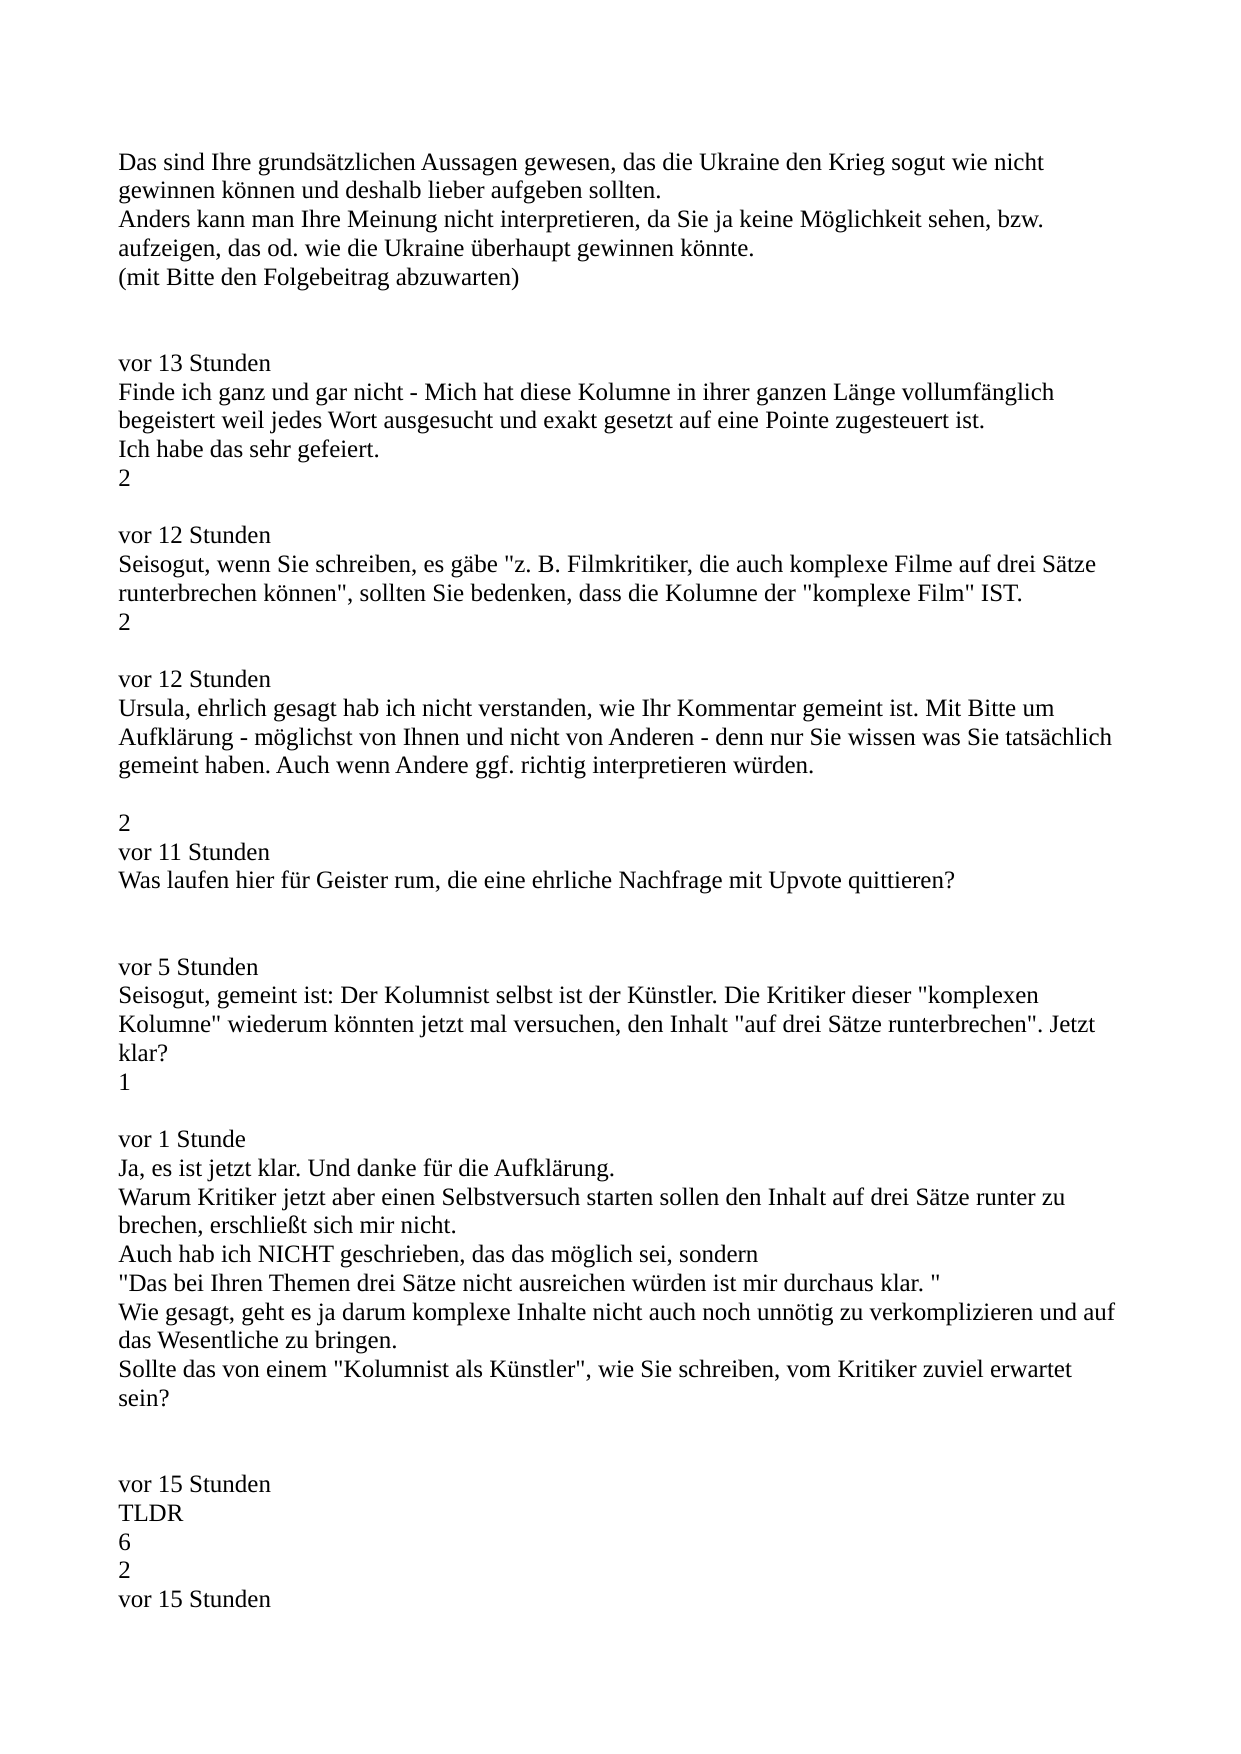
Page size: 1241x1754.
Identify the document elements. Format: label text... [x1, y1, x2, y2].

text Ich habe das sehr gefeiert. [118, 434, 1122, 463]
text TLDR [118, 1498, 1122, 1527]
text Anders kann man Ihre Meinung nicht interpretieren, da Sie ja keine Möglichkeit sehen, bzw. aufzeigen, das od. wie die Ukraine überhaupt gewinnen könnte. [118, 204, 1122, 262]
text 2 [118, 808, 1122, 837]
text Warum Kritiker jetzt aber einen Selbstversuch starten sollen den Inhalt auf drei Sätze runter zu brechen, erschließt sich mir nicht. [118, 1182, 1122, 1239]
text (mit Bitte den Folgebeitrag abzuwarten) [118, 262, 1122, 291]
text 2 [118, 1556, 1122, 1584]
text vor 5 Stunden [118, 952, 1122, 981]
text vor 13 Stunden [118, 348, 1122, 377]
text Auch hab ich NICHT geschrieben, das das möglich sei, sondern [118, 1239, 1122, 1268]
text Was laufen hier für Geister rum, die eine ehrliche Nachfrage mit Upvote quittieren? [118, 866, 1122, 894]
text Ursula, ehrlich gesagt hab ich nicht verstanden, wie Ihr Kommentar gemeint ist. Mit Bitte um Aufklärung - möglichst von Ihnen und nicht von Anderen - denn nur Sie wissen was Sie tatsächlich gemeint haben. Auch wenn Andere ggf. richtig interpretieren würden. [118, 693, 1122, 779]
text vor 15 Stunden [118, 1469, 1122, 1498]
text Seisogut, gemeint ist: Der Kolumnist selbst ist der Künstler. Die Kritiker dieser "komplexen Kolumne" wiederum könnten jetzt mal versuchen, den Inhalt "auf drei Sätze runterbrechen". Jetzt klar? [118, 981, 1122, 1067]
text Ja, es ist jetzt klar. Und danke für die Aufklärung. [118, 1153, 1122, 1182]
text vor 12 Stunden [118, 664, 1122, 693]
text Finde ich ganz und gar nicht - Mich hat diese Kolumne in ihrer ganzen Länge vollumfänglich begeistert weil jedes Wort ausgesucht und exakt gesetzt auf eine Pointe zugesteuert ist. [118, 377, 1122, 434]
text vor 15 Stunden [118, 1584, 1122, 1613]
text vor 11 Stunden [118, 837, 1122, 866]
text 2 [118, 607, 1122, 636]
text vor 1 Stunde [118, 1124, 1122, 1153]
text Seisogut, wenn Sie schreiben, es gäbe "z. B. Filmkritiker, die auch komplexe Filme auf drei Sätze runterbrechen können", sollten Sie bedenken, dass die Kolumne der "komplexe Film" IST. [118, 549, 1122, 607]
text Sollte das von einem "Kolumnist als Künstler", wie Sie schreiben, vom Kritiker zuviel erwartet sein? [118, 1354, 1122, 1412]
text 1 [118, 1067, 1122, 1096]
text "Das bei Ihren Themen drei Sätze nicht ausreichen würden ist mir durchaus klar. " [118, 1268, 1122, 1297]
text 2 [118, 463, 1122, 492]
text Das sind Ihre grundsätzlichen Aussagen gewesen, das die Ukraine den Krieg sogut wie nicht gewinnen können und deshalb lieber aufgeben sollten. [118, 147, 1122, 204]
text Wie gesagt, geht es ja darum komplexe Inhalte nicht auch noch unnötig zu verkomplizieren und auf das Wesentliche zu bringen. [118, 1297, 1122, 1354]
text 6 [118, 1527, 1122, 1556]
text vor 12 Stunden [118, 521, 1122, 549]
